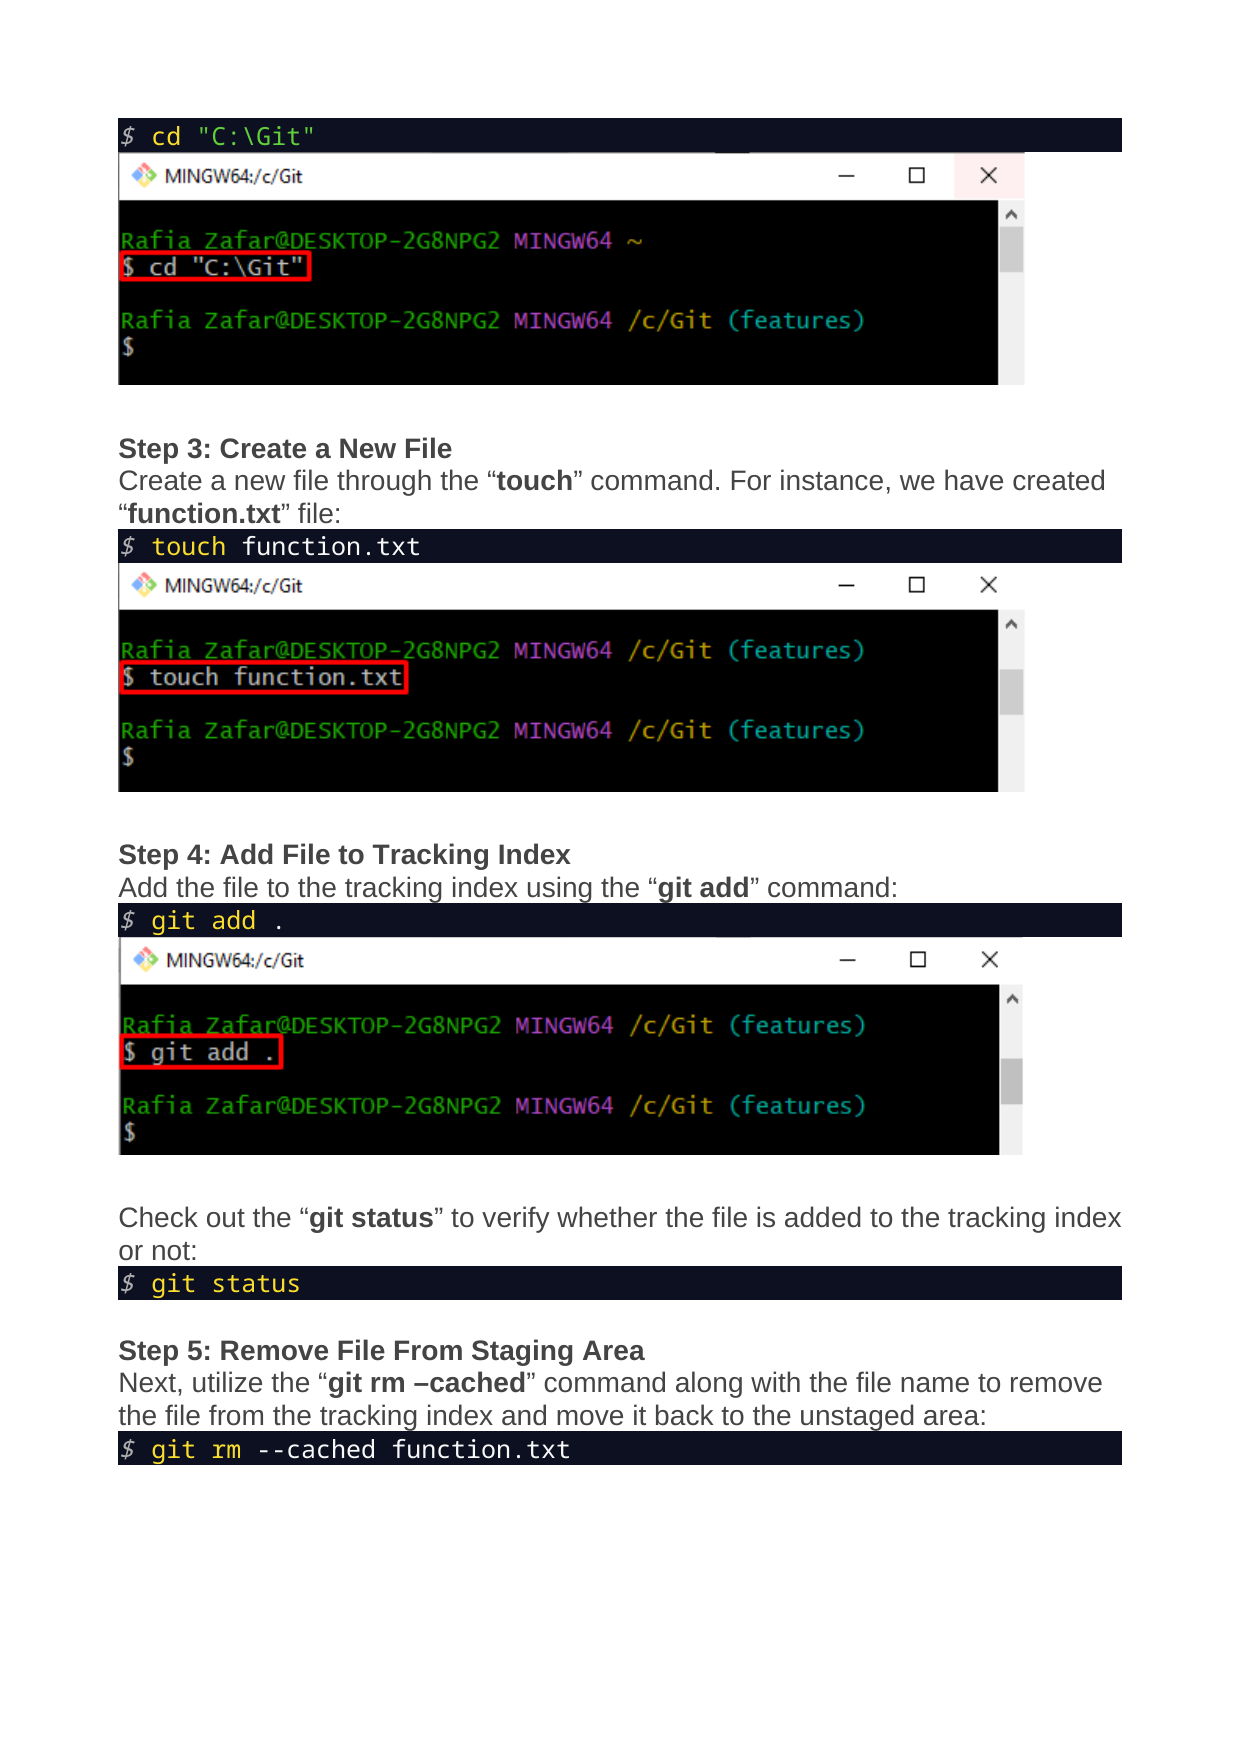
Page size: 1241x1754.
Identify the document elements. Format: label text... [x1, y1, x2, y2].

text $ cd "C:\Git" [118, 118, 1122, 152]
text Step 4: Add File to Tracking Index Add the file to the tracking index using the “git add” command: [118, 838, 1122, 903]
text Step 3: Create a New File Create a new file through the “touch” command. For instance, we have created “function.txt” file: [118, 432, 1122, 529]
text $ git rm --cached function.txt [118, 1431, 1122, 1465]
text Step 5: Remove File From Staging Area Next, utilize the “git rm –cached” command along with the file name to remove the file from the tracking index and move it back to the unstaged area: [118, 1334, 1122, 1431]
text $ git status [118, 1266, 1122, 1300]
text $ git add . [118, 903, 1122, 937]
text $ touch function.txt [118, 529, 1122, 563]
text Check out the “git status” to verify whether the file is added to the tracking index or not: [118, 1201, 1122, 1266]
